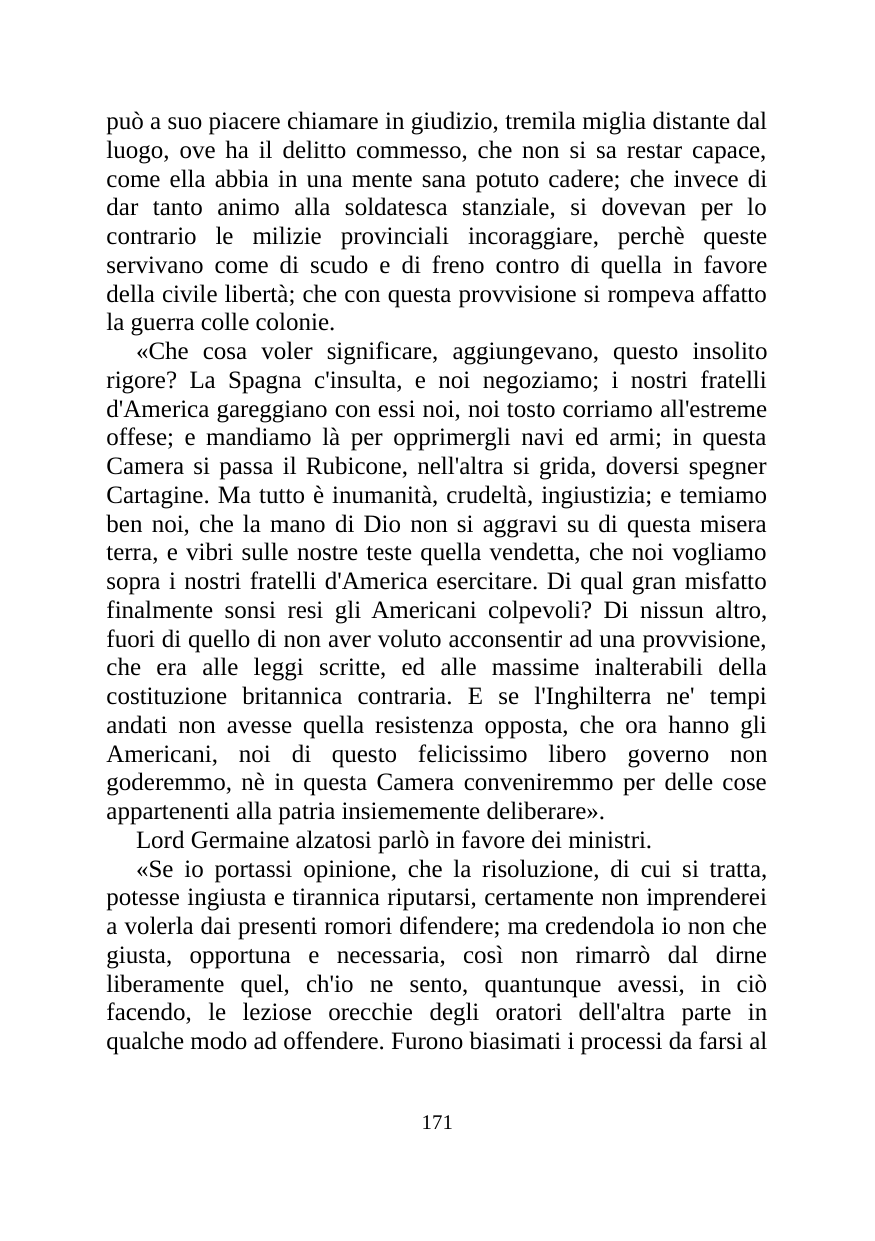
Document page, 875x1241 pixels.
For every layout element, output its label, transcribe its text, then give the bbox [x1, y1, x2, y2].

text «Se io portassi opinione, che la risoluzione, di cui si tratta, potesse ingiusta e tirannica riputarsi, certamente non imprenderei a volerla dai presenti romori difendere; ma credendola io non che giusta, opportuna e necessaria, così non rimarrò dal dirne liberamente quel, ch'io ne sento, quantunque avessi, in ciò facendo, le leziose orecchie degli oratori dell'altra parte in qualche modo ad offendere. Furono biasimati i processi da farsi al [106, 854, 768, 1055]
text Lord Germaine alzatosi parlò in favore dei ministri. [106, 825, 768, 854]
text «Che cosa voler significare, aggiungevano, questo insolito rigore? La Spagna c'insulta, e noi negoziamo; i nostri fratelli d'America gareggiano con essi noi, noi tosto corriamo all'estreme offese; e mandiamo là per opprimergli navi ed armi; in questa Camera si passa il Rubicone, nell'altra si grida, doversi spegner Cartagine. Ma tutto è inumanità, crudeltà, ingiustizia; e temiamo ben noi, che la mano di Dio non si aggravi su di questa misera terra, e vibri sulle nostre teste quella vendetta, che noi vogliamo sopra i nostri fratelli d'America esercitare. Di qual gran misfatto finalmente sonsi resi gli Americani colpevoli? Di nissun altro, fuori di quello di non aver voluto acconsentir ad una provvisione, che era alle leggi scritte, ed alle massime inalterabili della costituzione britannica contraria. E se l'Inghilterra ne' tempi andati non avesse quella resistenza opposta, che ora hanno gli Americani, noi di questo felicissimo libero governo non goderemmo, nè in questa Camera conveniremmo per delle cose appartenenti alla patria insiememente deliberare». [106, 336, 768, 825]
text può a suo piacere chiamare in giudizio, tremila miglia distante dal luogo, ove ha il delitto commesso, che non si sa restar capace, come ella abbia in una mente sana potuto cadere; che invece di dar tanto animo alla soldatesca stanziale, si dovevan per lo contrario le milizie provinciali incoraggiare, perchè queste servivano come di scudo e di freno contro di quella in favore della civile libertà; che con questa provvisione si rompeva affatto la guerra colle colonie. [106, 106, 768, 336]
